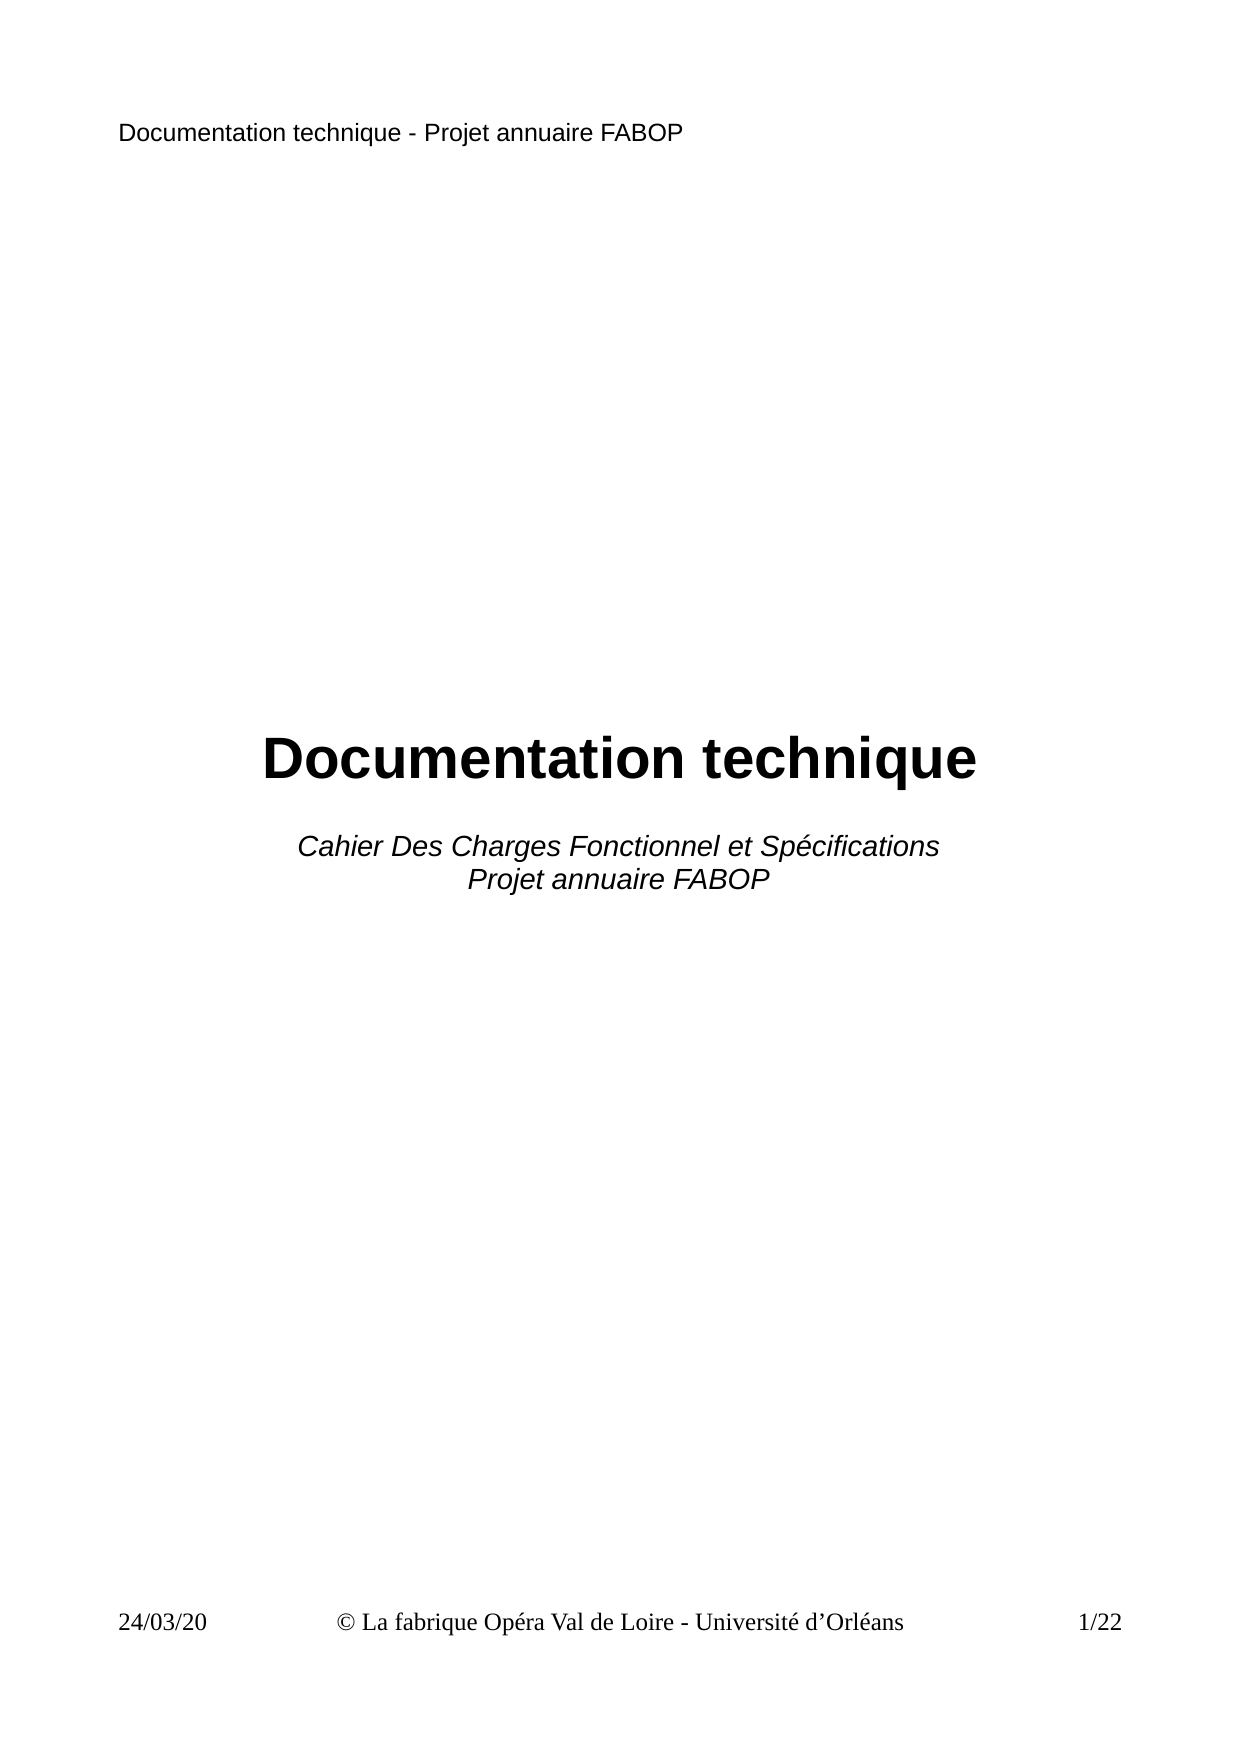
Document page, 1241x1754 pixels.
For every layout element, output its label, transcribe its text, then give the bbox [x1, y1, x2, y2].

subtitle Cahier Des Charges Fonctionnel et Spécifications Projet annuaire FABOP [118, 829, 1122, 896]
title Documentation technique [118, 724, 1122, 791]
